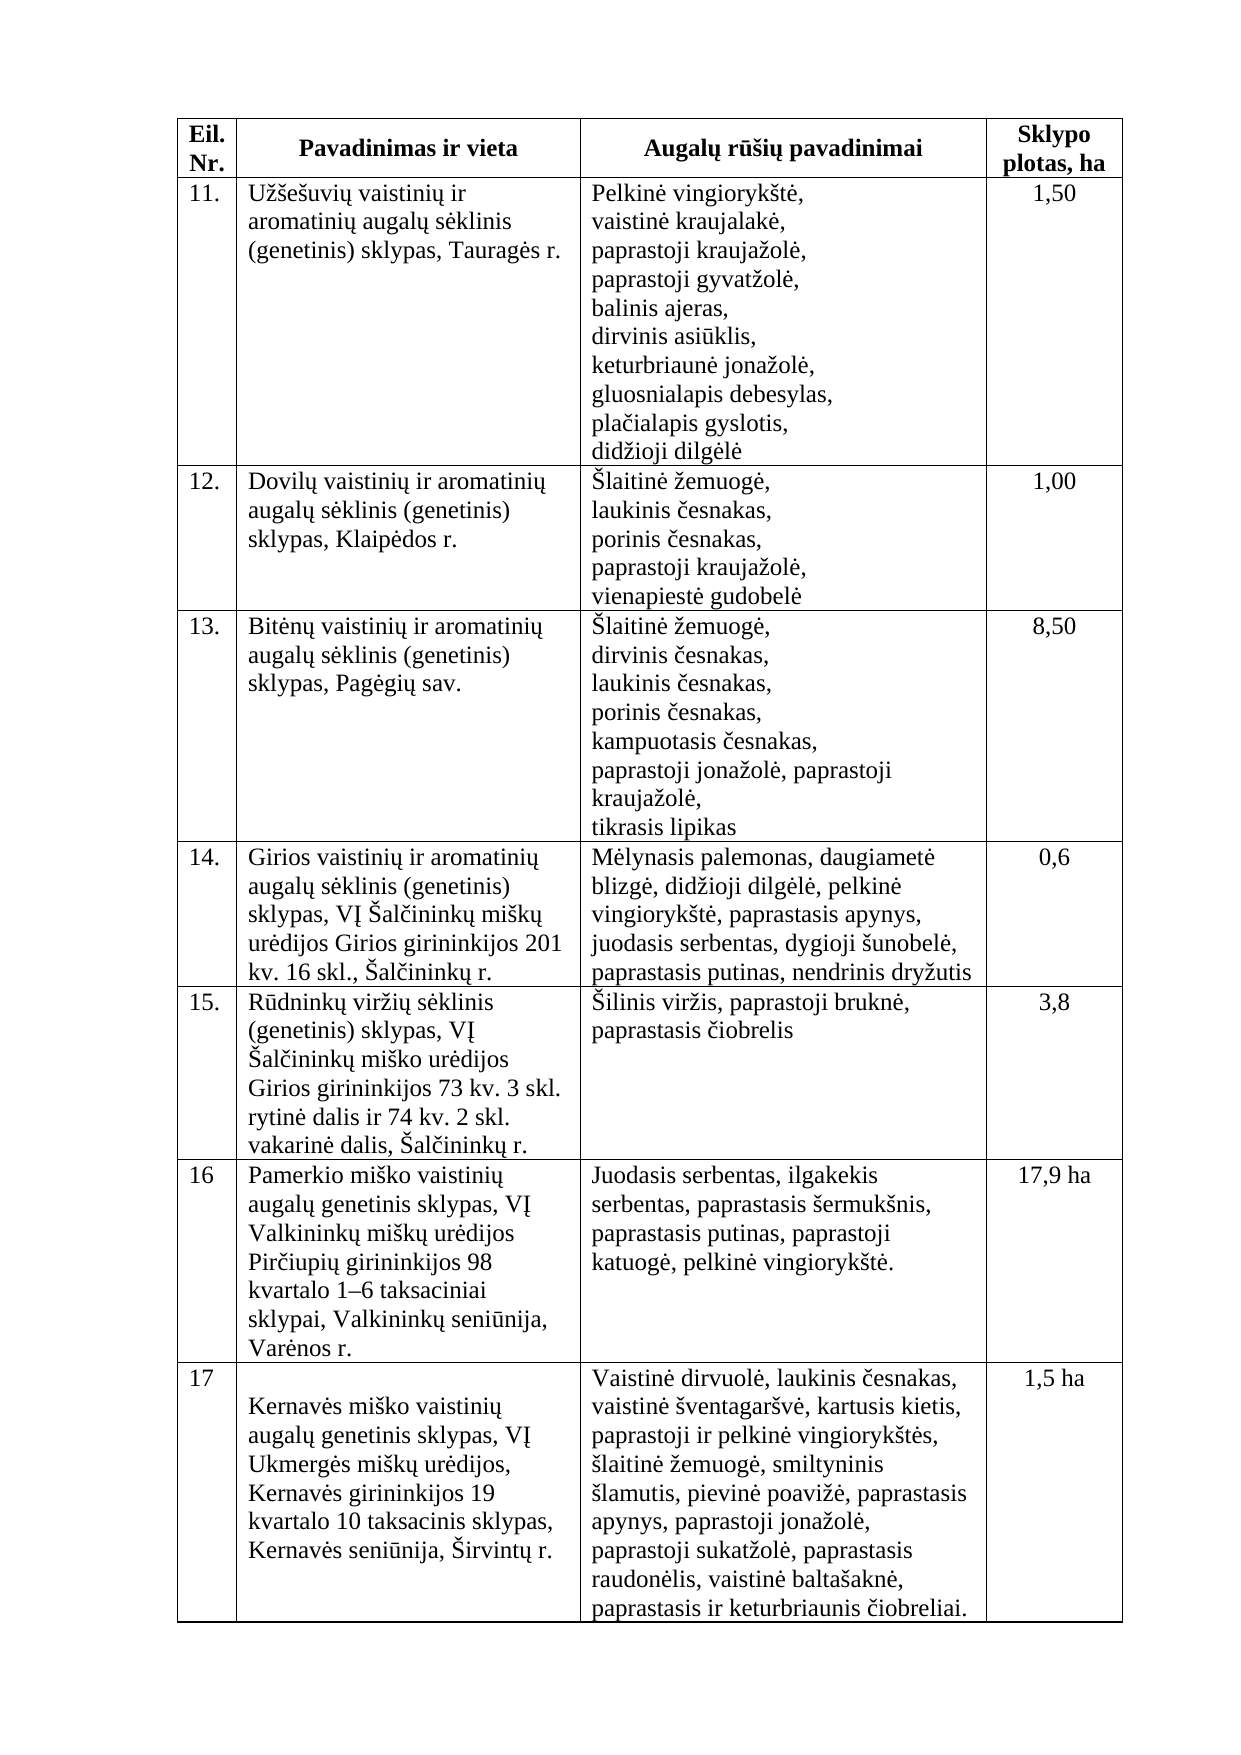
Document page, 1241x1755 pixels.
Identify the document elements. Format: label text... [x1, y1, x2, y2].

table_cell Vaistinė dirvuolė, laukinis česnakas, vaistinė šventagaršvė, kartusis kietis, paprastoji ir pelkinė vingiorykštės, šlaitinė žemuogė, smiltyninis šlamutis, pievinė poavižė, paprastasis apynys, paprastoji jonažolė, paprastoji sukatžolė, paprastasis raudonėlis, vaistinė baltašaknė, paprastasis ir keturbriaunis čiobreliai. [581, 1363, 986, 1621]
table_cell 1,5 ha [987, 1363, 1122, 1621]
table_cell 14. [178, 842, 236, 986]
table_cell Užšešuvių vaistinių ir aromatinių augalų sėklinis (genetinis) sklypas, Tauragės r. [237, 178, 580, 465]
table_cell 11. [178, 178, 236, 465]
table_cell 1,50 [987, 178, 1122, 465]
table_cell 17,9 ha [987, 1160, 1122, 1362]
table_cell Rūdninkų viržių sėklinis (genetinis) sklypas, VĮ Šalčininkų miško urėdijos Girios girininkijos 73 kv. 3 skl. rytinė dalis ir 74 kv. 2 skl. vakarinė dalis, Šalčininkų r. [237, 987, 580, 1159]
table_cell Bitėnų vaistinių ir aromatinių augalų sėklinis (genetinis) sklypas, Pagėgių sav. [237, 611, 580, 841]
table_cell Dovilų vaistinių ir aromatinių augalų sėklinis (genetinis) sklypas, Klaipėdos r. [237, 466, 580, 610]
table_header Eil. Nr. [178, 119, 236, 177]
table_cell Pamerkio miško vaistinių augalų genetinis sklypas, VĮ Valkininkų miškų urėdijos Pirčiupių girininkijos 98 kvartalo 1–6 taksaciniai sklypai, Valkininkų seniūnija, Varėnos r. [237, 1160, 580, 1362]
table_cell 3,8 [987, 987, 1122, 1159]
table_cell Šlaitinė žemuogė, dirvinis česnakas, laukinis česnakas, porinis česnakas, kampuotasis česnakas, paprastoji jonažolė, paprastoji kraujažolė, tikrasis lipikas [581, 611, 986, 841]
table_cell Pelkinė vingiorykštė, vaistinė kraujalakė, paprastoji kraujažolė, paprastoji gyvatžolė, balinis ajeras, dirvinis asiūklis, keturbriaunė jonažolė, gluosnialapis debesylas, plačialapis gyslotis, didžioji dilgėlė [581, 178, 986, 465]
table_cell Juodasis serbentas, ilgakekis serbentas, paprastasis šermukšnis, paprastasis putinas, paprastoji katuogė, pelkinė vingiorykštė. [581, 1160, 986, 1362]
table_cell 12. [178, 466, 236, 610]
table_header Augalų rūšių pavadinimai [581, 119, 986, 177]
table_cell 16 [178, 1160, 236, 1362]
table_cell Šilinis viržis, paprastoji bruknė, paprastasis čiobrelis [581, 987, 986, 1159]
table_cell 17 [178, 1363, 236, 1621]
table_cell 13. [178, 611, 236, 841]
table_cell 8,50 [987, 611, 1122, 841]
table_cell 0,6 [987, 842, 1122, 986]
table_header Pavadinimas ir vieta [237, 119, 580, 177]
table_cell Šlaitinė žemuogė, laukinis česnakas, porinis česnakas, paprastoji kraujažolė, vienapiestė gudobelė [581, 466, 986, 610]
table_cell 1,00 [987, 466, 1122, 610]
table_cell Kernavės miško vaistinių augalų genetinis sklypas, VĮ Ukmergės miškų urėdijos, Kernavės girininkijos 19 kvartalo 10 taksacinis sklypas, Kernavės seniūnija, Širvintų r. [237, 1363, 580, 1621]
table_cell 15. [178, 987, 236, 1159]
table_header Sklypo plotas, ha [987, 119, 1122, 177]
table_cell Mėlynasis palemonas, daugiametė blizgė, didžioji dilgėlė, pelkinė vingiorykštė, paprastasis apynys, juodasis serbentas, dygioji šunobelė, paprastasis putinas, nendrinis dryžutis [581, 842, 986, 986]
table_cell Girios vaistinių ir aromatinių augalų sėklinis (genetinis) sklypas, VĮ Šalčininkų miškų urėdijos Girios girininkijos 201 kv. 16 skl., Šalčininkų r. [237, 842, 580, 986]
